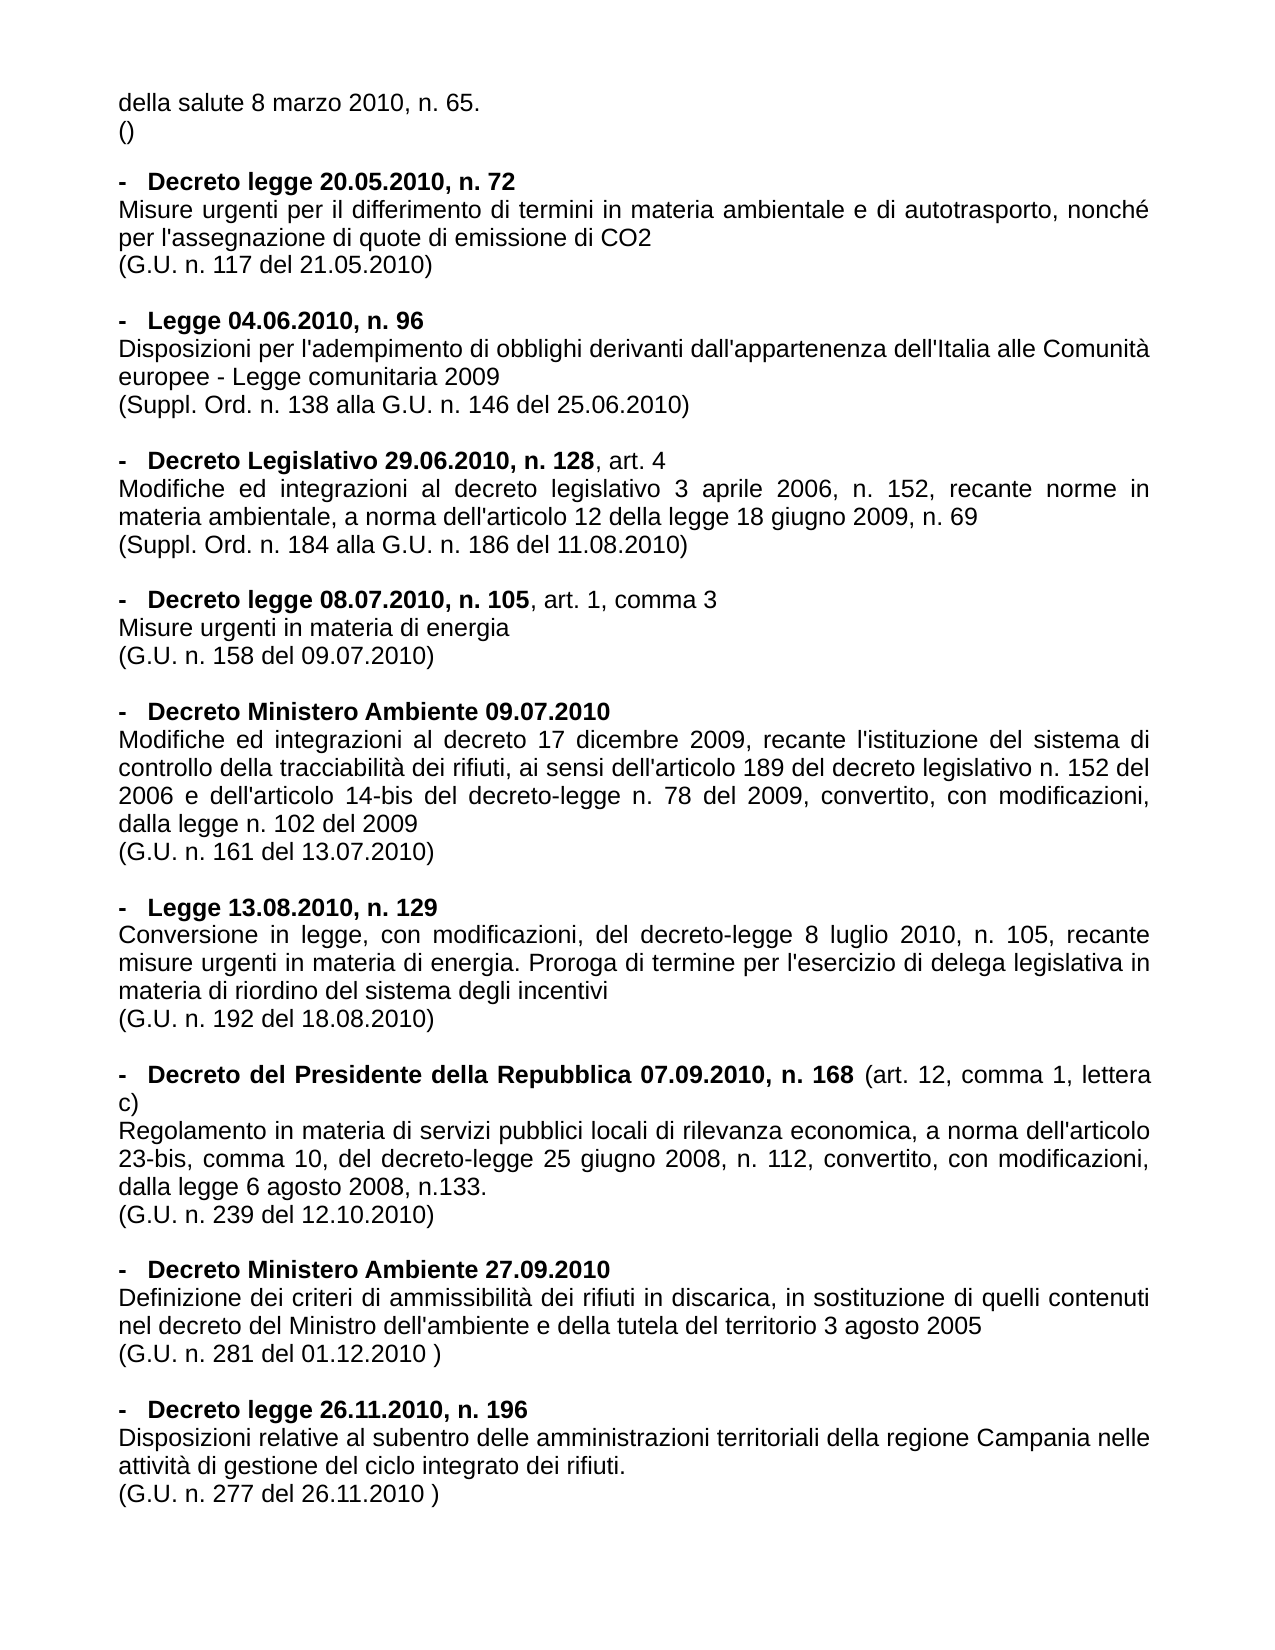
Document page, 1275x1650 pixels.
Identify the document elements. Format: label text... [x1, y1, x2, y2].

text (G.U. n. 239 del 12.10.2010) [118, 1200, 1152, 1228]
text Modifiche ed integrazioni al decreto legislativo 3 aprile 2006, n. 152, recante norme in materia ambientale, a norma dell'articolo 12 della legge 18 giugno 2009, n. 69 [118, 474, 1152, 530]
text Modifiche ed integrazioni al decreto 17 dicembre 2009, recante l'istituzione del sistema di controllo della tracciabilità dei rifiuti, ai sensi dell'articolo 189 del decreto legislativo n. 152 del 2006 e dell'articolo 14-bis del decreto-legge n. 78 del 2009, convertito, con modificazioni, dalla legge n. 102 del 2009 [118, 726, 1152, 837]
text Regolamento in materia di servizi pubblici locali di rilevanza economica, a norma dell'articolo 23-bis, comma 10, del decreto-legge 25 giugno 2008, n. 112, convertito, con modificazioni, dalla legge 6 agosto 2008, n.133. [118, 1117, 1152, 1200]
text (G.U. n. 277 del 26.11.2010 ) [118, 1479, 1152, 1507]
text - Decreto del Presidente della Repubblica 07.09.2010, n. 168 (art. 12, comma 1, lettera c) [118, 1061, 1152, 1117]
text (Suppl. Ord. n. 138 alla G.U. n. 146 del 25.06.2010) [118, 391, 1152, 419]
text (Suppl. Ord. n. 184 alla G.U. n. 186 del 11.08.2010) [118, 530, 1152, 558]
text (G.U. n. 158 del 09.07.2010) [118, 642, 1152, 670]
text Conversione in legge, con modificazioni, del decreto-legge 8 luglio 2010, n. 105, recante misure urgenti in materia di energia. Proroga di termine per l'esercizio di delega legislativa in materia di riordino del sistema degli incentivi [118, 921, 1152, 1005]
text - Decreto Ministero Ambiente 27.09.2010 [118, 1256, 1152, 1284]
text Misure urgenti in materia di energia [118, 614, 1152, 642]
text Definizione dei criteri di ammissibilità dei rifiuti in discarica, in sostituzione di quelli contenuti nel decreto del Ministro dell'ambiente e della tutela del territorio 3 agosto 2005 [118, 1284, 1152, 1340]
text (G.U. n. 161 del 13.07.2010) [118, 837, 1152, 865]
text Disposizioni per l'adempimento di obblighi derivanti dall'appartenenza dell'Italia alle Comunità europee - Legge comunitaria 2009 [118, 335, 1152, 391]
text - Decreto legge 26.11.2010, n. 196 [118, 1396, 1157, 1424]
text - Decreto legge 20.05.2010, n. 72 [118, 167, 1152, 195]
text - Legge 13.08.2010, n. 129 [118, 893, 1152, 921]
text della salute 8 marzo 2010, n. 65. [118, 88, 1152, 116]
text - Decreto Legislativo 29.06.2010, n. 128, art. 4 [118, 447, 1152, 474]
text (G.U. n. 281 del 01.12.2010 ) [118, 1340, 1152, 1368]
text - Legge 04.06.2010, n. 96 [118, 307, 1152, 335]
text - Decreto Ministero Ambiente 09.07.2010 [118, 698, 1152, 726]
text (G.U. n. 117 del 21.05.2010) [118, 251, 1152, 279]
text Misure urgenti per il differimento di termini in materia ambientale e di autotrasporto, nonché per l'assegnazione di quote di emissione di CO2 [118, 195, 1152, 251]
text Disposizioni relative al subentro delle amministrazioni territoriali della regione Campania nelle attività di gestione del ciclo integrato dei rifiuti. [118, 1424, 1152, 1479]
text - Decreto legge 08.07.2010, n. 105, art. 1, comma 3 [118, 586, 1152, 614]
text () [118, 116, 1152, 144]
text (G.U. n. 192 del 18.08.2010) [118, 1005, 1152, 1033]
